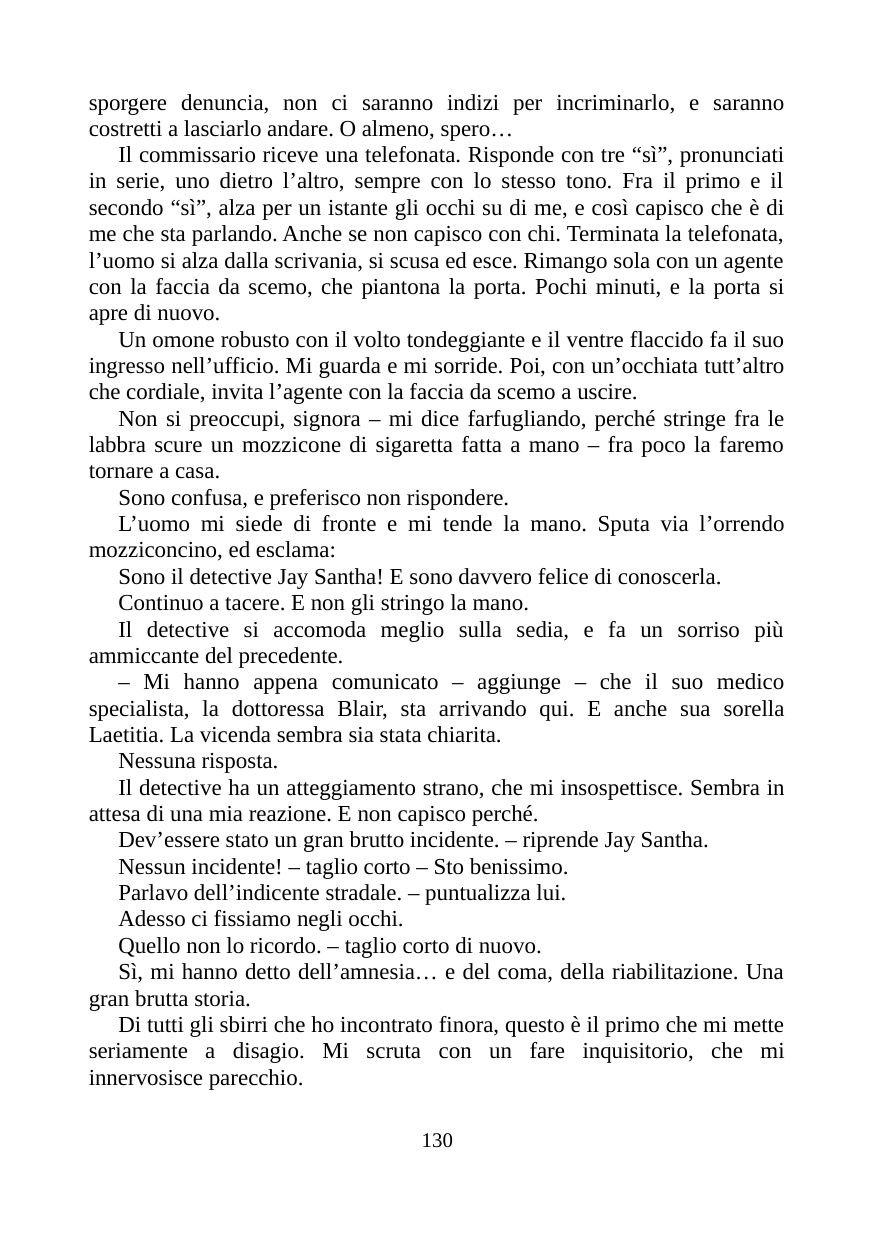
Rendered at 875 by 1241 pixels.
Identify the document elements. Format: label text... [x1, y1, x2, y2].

text Un omone robusto con il volto tondeggiante e il ventre flaccido fa il suo ingresso nell’ufficio. Mi guarda e mi sorride. Poi, con un’occhiata tutt’altro che cordiale, invita l’agente con la faccia da scemo a uscire. [88, 326, 786, 405]
text Continuo a tacere. E non gli stringo la mano. [88, 589, 786, 616]
text Di tutti gli sbirri che ho incontrato finora, questo è il primo che mi mette seriamente a disagio. Mi scruta con un fare inquisitorio, che mi innervosisce parecchio. [88, 1011, 786, 1090]
text Adesso ci fissiamo negli occhi. [88, 906, 786, 932]
text Non si preoccupi, signora – mi dice farfugliando, perché stringe fra le labbra scure un mozzicone di sigaretta fatta a mano – fra poco la faremo tornare a casa. [88, 405, 786, 484]
text Il commissario riceve una telefonata. Risponde con tre “sì”, pronunciati in serie, uno dietro l’altro, sempre con lo stesso tono. Fra il primo e il secondo “sì”, alza per un istante gli occhi su di me, e così capisco che è di me che sta parlando. Anche se non capisco con chi. Terminata la telefonata, l’uomo si alza dalla scrivania, si scusa ed esce. Rimango sola con un agente con la faccia da scemo, che piantona la porta. Pochi minuti, e la porta si apre di nuovo. [88, 141, 786, 326]
text – Mi hanno appena comunicato – aggiunge – che il suo medico specialista, la dottoressa Blair, sta arrivando qui. E anche sua sorella Laetitia. La vicenda sembra sia stata chiarita. [88, 668, 786, 747]
text Sono confusa, e preferisco non rispondere. [88, 484, 786, 510]
text Il detective si accomoda meglio sulla sedia, e fa un sorriso più ammiccante del precedente. [88, 616, 786, 668]
text Sì, mi hanno detto dell’amnesia… e del coma, della riabilitazione. Una gran brutta storia. [88, 958, 786, 1011]
text Dev’essere stato un gran brutto incidente. – riprende Jay Santha. [88, 826, 786, 853]
text Nessuna risposta. [88, 747, 786, 774]
text Il detective ha un atteggiamento strano, che mi insospettisce. Sembra in attesa di una mia reazione. E non capisco perché. [88, 774, 786, 826]
text Quello non lo ricordo. – taglio corto di nuovo. [88, 932, 786, 958]
text L’uomo mi siede di fronte e mi tende la mano. Sputa via l’orrendo mozziconcino, ed esclama: [88, 510, 786, 563]
text Nessun incidente! – taglio corto – Sto benissimo. [88, 853, 786, 879]
text Parlavo dell’indicente stradale. – puntualizza lui. [88, 879, 786, 906]
text Sono il detective Jay Santha! E sono davvero felice di conoscerla. [88, 563, 786, 589]
text sporgere denuncia, non ci saranno indizi per incriminarlo, e saranno costretti a lasciarlo andare. O almeno, spero… [88, 88, 786, 141]
